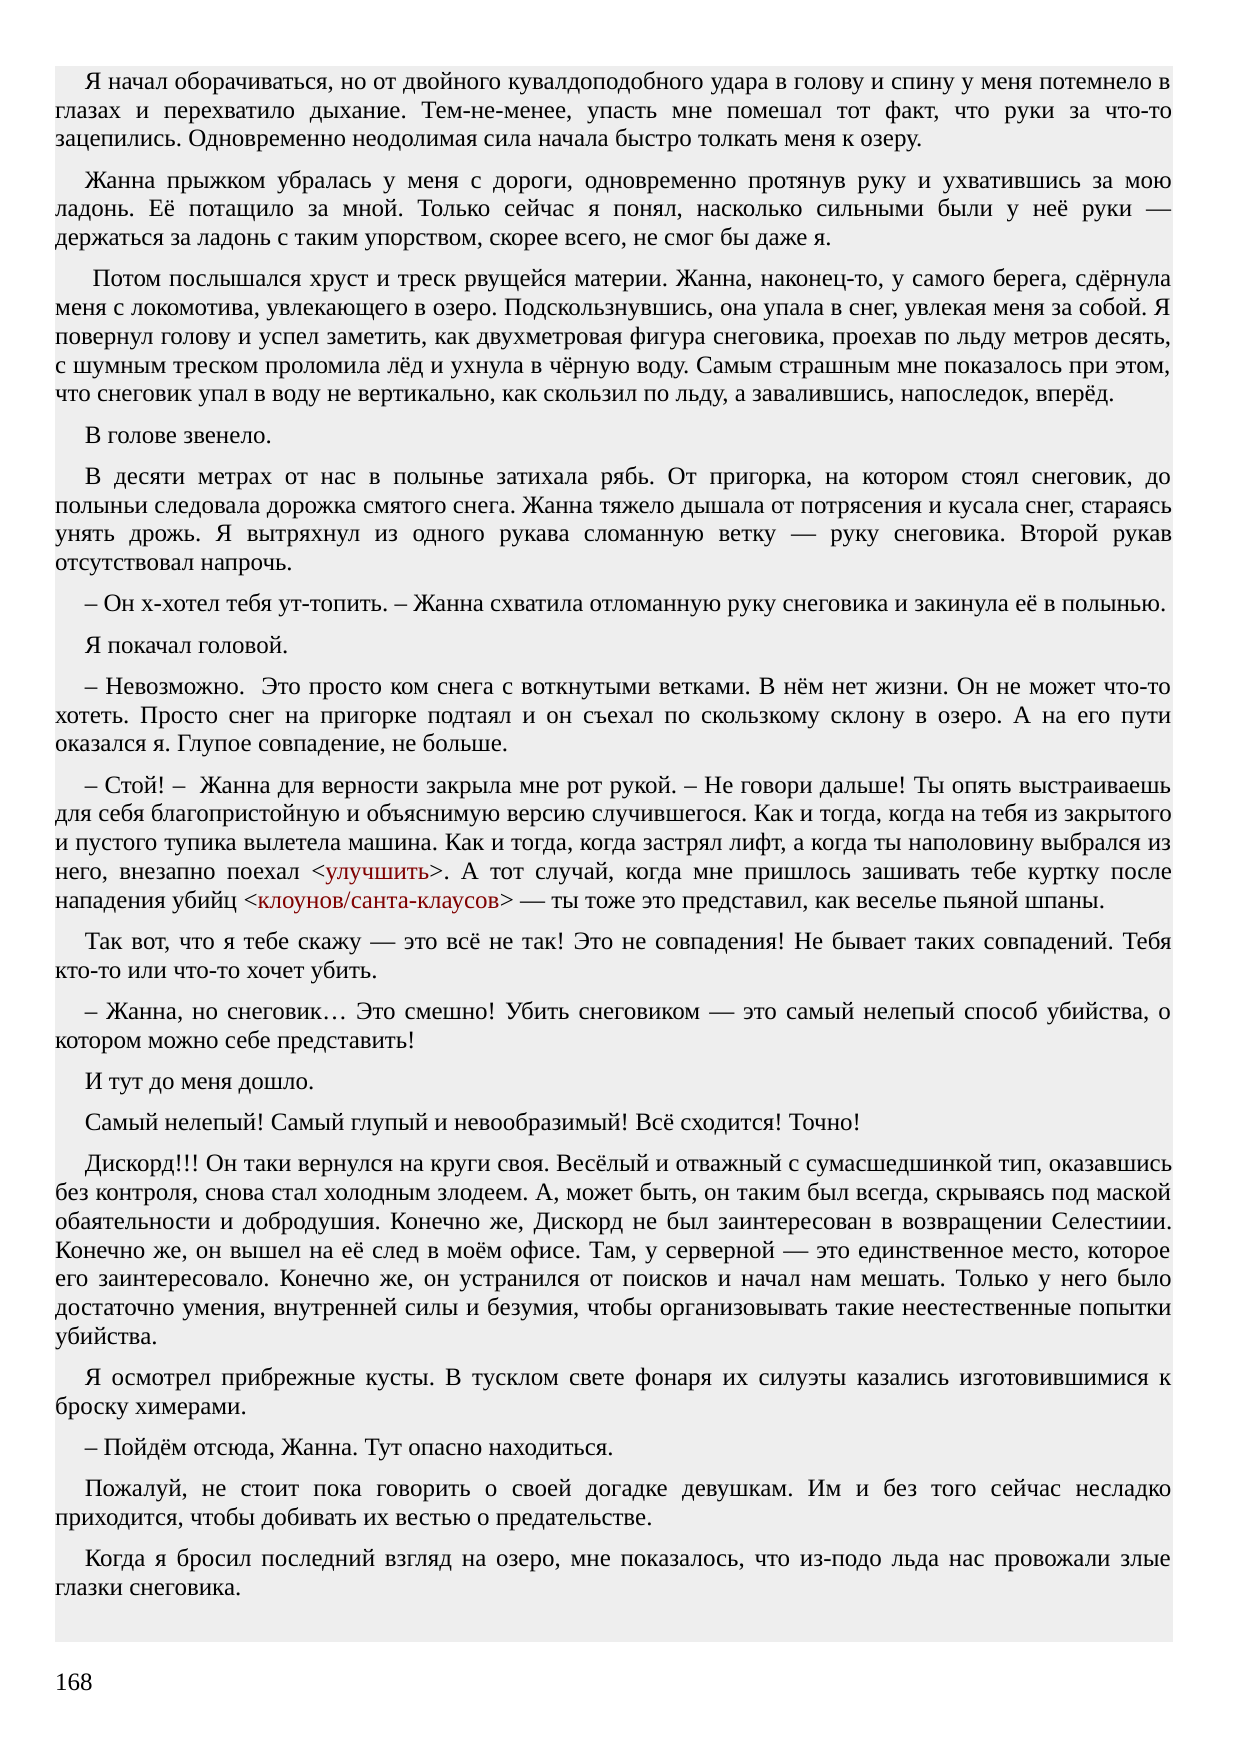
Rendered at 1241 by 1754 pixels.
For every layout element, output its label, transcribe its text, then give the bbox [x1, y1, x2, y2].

text Самый нелепый! Самый глупый и невообразимый! Всё сходится! Точно! [55, 1107, 1173, 1136]
text Когда я бросил последний взгляд на озеро, мне показалось, что из-подо льда нас провожали злые глазки снеговика. [55, 1543, 1173, 1601]
text И тут до меня дошло. [55, 1066, 1173, 1095]
text – Пойдём отсюда, Жанна. Тут опасно находиться. [55, 1432, 1173, 1461]
text Я осмотрел прибрежные кусты. В тусклом свете фонаря их силуэты казались изготовившимися к броску химерами. [55, 1362, 1173, 1420]
text В голове звенело. [55, 420, 1173, 448]
text – Стой! – Жанна для верности закрыла мне рот рукой. – Не говори дальше! Ты опять выстраиваешь для себя благопристойную и объяснимую версию случившегося. Как и тогда, когда на тебя из закрытого и пустого тупика вылетела машина. Как и тогда, когда застрял лифт, а когда ты наполовину выбрался из него, внезапно поехал <улучшить>. А тот случай, когда мне пришлось зашивать тебе куртку после нападения убийц <клоунов/санта-клаусов> — ты тоже это представил, как веселье пьяной шпаны. [55, 770, 1173, 913]
text Потом послышался хруст и треск рвущейся материи. Жанна, наконец-то, у самого берега, сдёрнула меня с локомотива, увлекающего в озеро. Подскользнувшись, она упала в снег, увлекая меня за собой. Я повернул голову и успел заметить, как двухметровая фигура снеговика, проехав по льду метров десять, с шумным треском проломила лёд и ухнула в чёрную воду. Самым страшным мне показалось при этом, что снеговик упал в воду не вертикально, как скользил по льду, а завалившись, напоследок, вперёд. [55, 263, 1173, 407]
text В десяти метрах от нас в полынье затихала рябь. От пригорка, на котором стоял снеговик, до полыньи следовала дорожка смятого снега. Жанна тяжело дышала от потрясения и кусала снег, стараясь унять дрожь. Я вытряхнул из одного рукава сломанную ветку — руку снеговика. Второй рукав отсутствовал напрочь. [55, 461, 1173, 576]
text – Невозможно. Это просто ком снега с воткнутыми ветками. В нём нет жизни. Он не может что-то хотеть. Просто снег на пригорке подтаял и он съехал по скользкому склону в озеро. А на его пути оказался я. Глупое совпадение, не больше. [55, 671, 1173, 757]
text Дискорд!!! Он таки вернулся на круги своя. Весёлый и отважный с сумасшедшинкой тип, оказавшись без контроля, снова стал холодным злодеем. А, может быть, он таким был всегда, скрываясь под маской обаятельности и добродушия. Конечно же, Дискорд не был заинтересован в возвращении Селестиии. Конечно же, он вышел на её след в моём офисе. Там, у серверной — это единственное место, которое его заинтересовало. Конечно же, он устранился от поисков и начал нам мешать. Только у него было достаточно умения, внутренней силы и безумия, чтобы организовывать такие неестественные попытки убийства. [55, 1148, 1173, 1350]
text Так вот, что я тебе скажу — это всё не так! Это не совпадения! Не бывает таких совпадений. Тебя кто-то или что-то хочет убить. [55, 926, 1173, 983]
text Жанна прыжком убралась у меня с дороги, одновременно протянув руку и ухватившись за мою ладонь. Её потащило за мной. Только сейчас я понял, насколько сильными были у неё руки — держаться за ладонь с таким упорством, скорее всего, не смог бы даже я. [55, 165, 1173, 251]
text Я покачал головой. [55, 630, 1173, 658]
text Я начал оборачиваться, но от двойного кувалдоподобного удара в голову и спину у меня потемнело в глазах и перехватило дыхание. Тем-не-менее, упасть мне помешал тот факт, что руки за что-то зацепились. Одновременно неодолимая сила начала быстро толкать меня к озеру. [55, 66, 1173, 152]
text – Жанна, но снеговик… Это смешно! Убить снеговиком — это самый нелепый способ убийства, о котором можно себе представить! [55, 996, 1173, 1053]
text Пожалуй, не стоит пока говорить о своей догадке девушкам. Им и без того сейчас несладко приходится, чтобы добивать их вестью о предательстве. [55, 1473, 1173, 1531]
text – Он х-хотел тебя ут-топить. – Жанна схватила отломанную руку снеговика и закинула её в полынью. [55, 588, 1173, 617]
